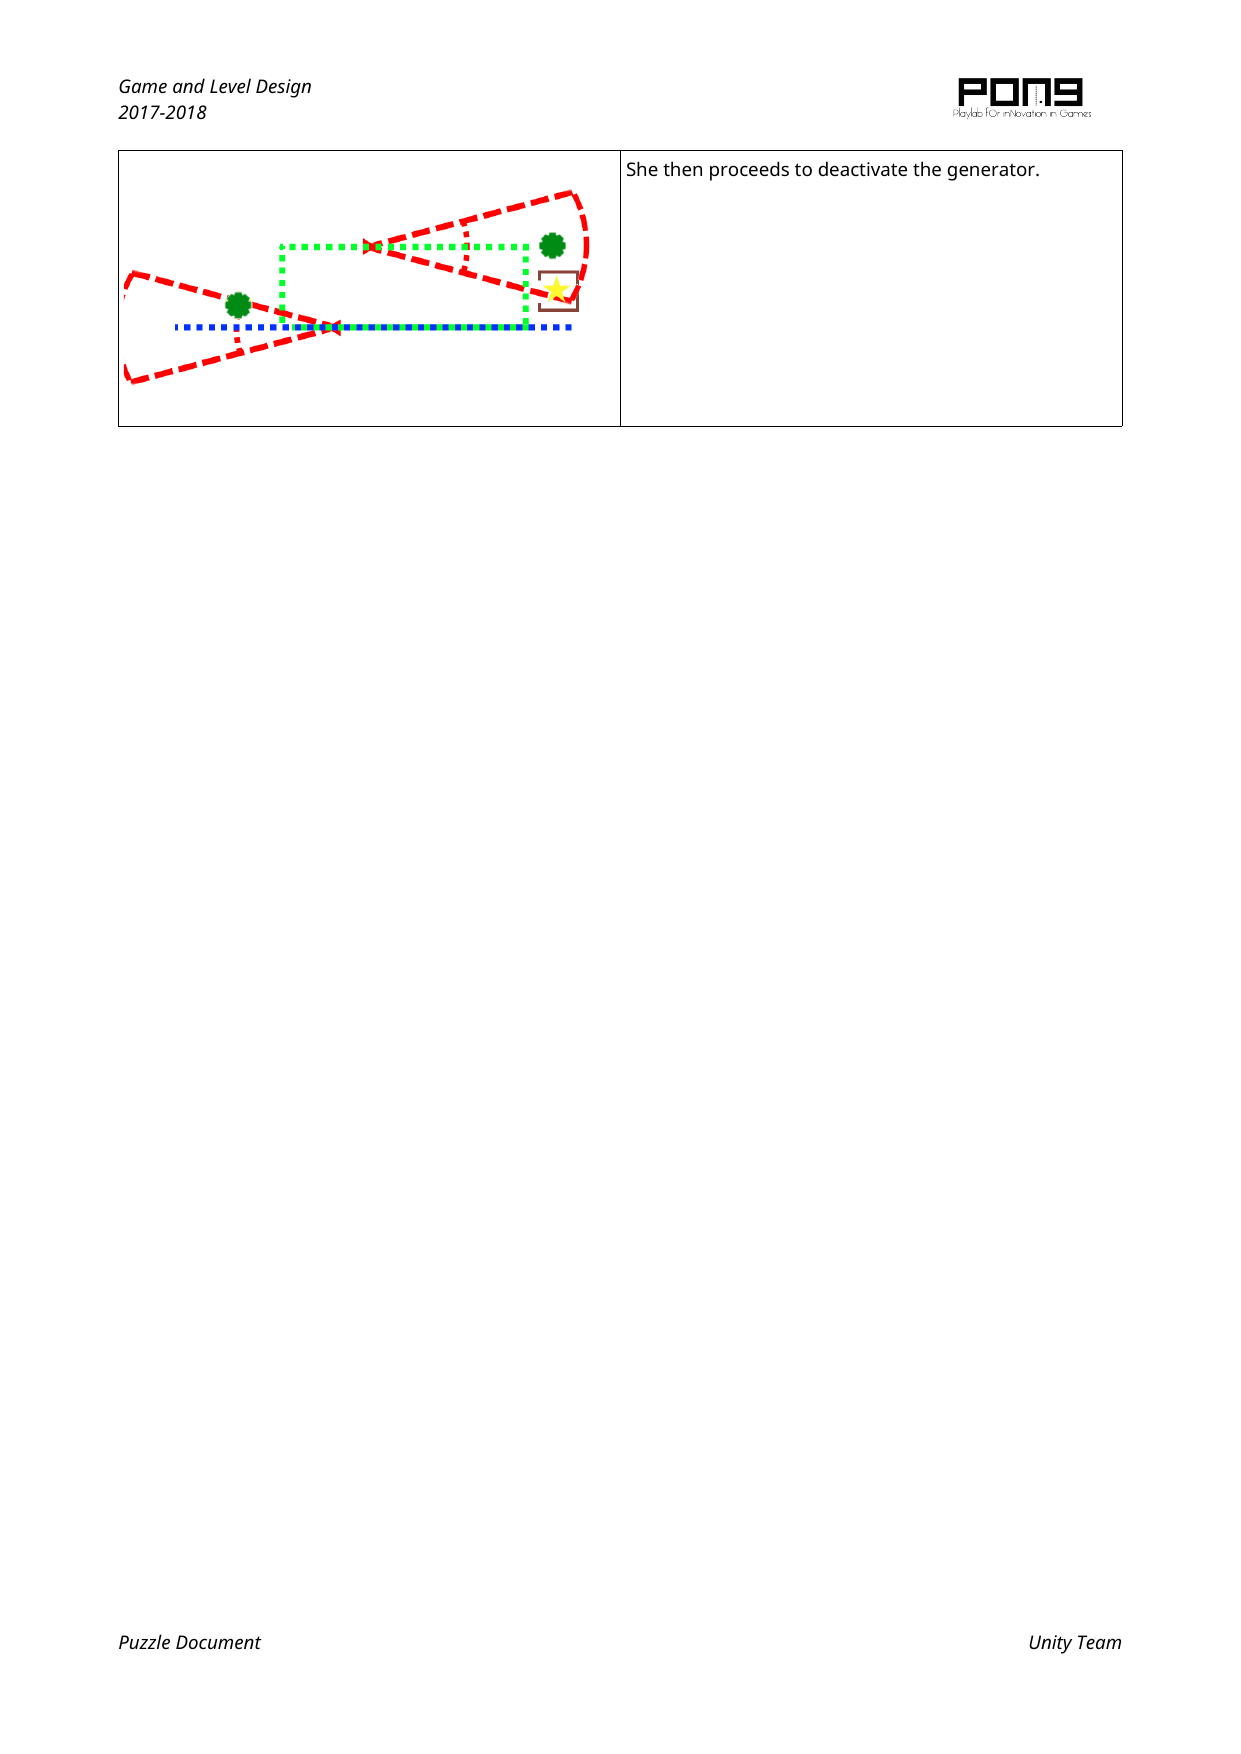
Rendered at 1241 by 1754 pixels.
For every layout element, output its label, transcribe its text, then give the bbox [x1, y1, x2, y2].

picture [923, 73, 1122, 124]
picture [123, 156, 615, 395]
table_cell [119, 151, 620, 426]
table_cell She then proceeds to deactivate the generator. [621, 151, 1122, 426]
